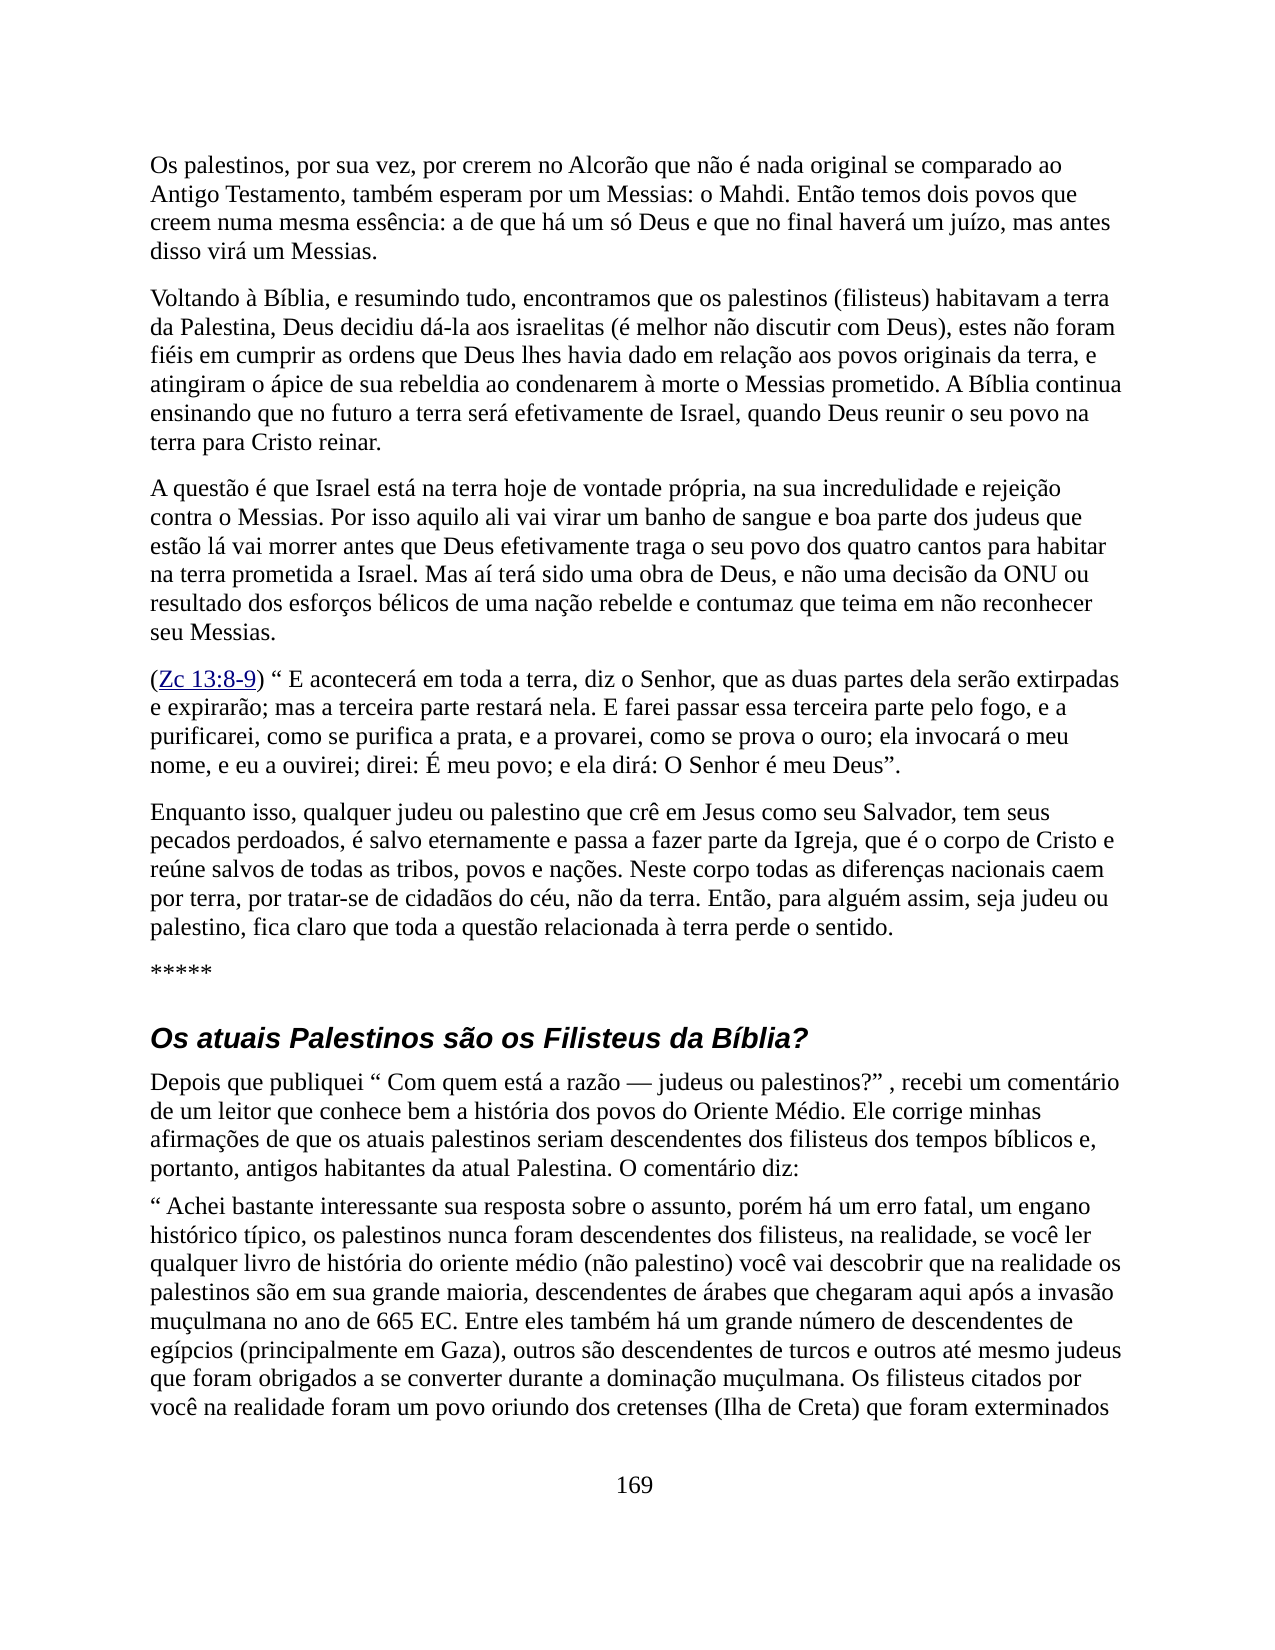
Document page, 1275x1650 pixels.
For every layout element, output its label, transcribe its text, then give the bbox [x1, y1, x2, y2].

text Os palestinos, por sua vez, por crerem no Alcorão que não é nada original se comparado ao Antigo Testamento, também esperam por um Messias: o Mahdi. Então temos dois povos que creem numa mesma essência: a de que há um só Deus e que no final haverá um juízo, mas antes disso virá um Messias. [150, 150, 1125, 265]
text A questão é que Israel está na terra hoje de vontade própria, na sua incredulidade e rejeição contra o Messias. Por isso aquilo ali vai virar um banho de sangue e boa parte dos judeus que estão lá vai morrer antes que Deus efetivamente traga o seu povo dos quatro cantos para habitar na terra prometida a Israel. Mas aí terá sido uma obra de Deus, e não uma decisão da ONU ou resultado dos esforços bélicos de uma nação rebelde e contumaz que teima em não reconhecer seu Messias. [150, 473, 1125, 646]
text (Zc 13:8-9) “ E acontecerá em toda a terra, diz o Senhor, que as duas partes dela serão extirpadas e expirarão; mas a terceira parte restará nela. E farei passar essa terceira parte pelo fogo, e a purificarei, como se purifica a prata, e a provarei, como se prova o ouro; ela invocará o meu nome, e eu a ouvirei; direi: É meu povo; e ela dirá: O Senhor é meu Deus”. [150, 664, 1125, 779]
text ***** [150, 958, 1125, 987]
text “ Achei bastante interessante sua resposta sobre o assunto, porém há um erro fatal, um engano histórico típico, os palestinos nunca foram descendentes dos filisteus, na realidade, se você ler qualquer livro de história do oriente médio (não palestino) você vai descobrir que na realidade os palestinos são em sua grande maioria, descendentes de árabes que chegaram aqui após a invasão muçulmana no ano de 665 EC. Entre eles também há um grande número de descendentes de egípcios (principalmente em Gaza), outros são descendentes de turcos e outros até mesmo judeus que foram obrigados a se converter durante a dominação muçulmana. Os filisteus citados por você na realidade foram um povo oriundo dos cretenses (Ilha de Creta) que foram exterminados [150, 1191, 1125, 1421]
text Voltando à Bíblia, e resumindo tudo, encontramos que os palestinos (filisteus) habitavam a terra da Palestina, Deus decidiu dá-la aos israelitas (é melhor não discutir com Deus), estes não foram fiéis em cumprir as ordens que Deus lhes havia dado em relação aos povos originais da terra, e atingiram o ápice de sua rebeldia ao condenarem à morte o Messias prometido. A Bíblia continua ensinando que no futuro a terra será efetivamente de Israel, quando Deus reunir o seu povo na terra para Cristo reinar. [150, 283, 1125, 455]
text Depois que publiquei “ Com quem está a razão — judeus ou palestinos?” , recebi um comentário de um leitor que conhece bem a história dos povos do Oriente Médio. Ele corrige minhas afirmações de que os atuais palestinos seriam descendentes dos filisteus dos tempos bíblicos e, portanto, antigos habitantes da atual Palestina. O comentário diz: [150, 1067, 1125, 1182]
subtitle Os atuais Palestinos são os Filisteus da Bíblia? [150, 1021, 1125, 1054]
text Enquanto isso, qualquer judeu ou palestino que crê em Jesus como seu Salvador, tem seus pecados perdoados, é salvo eternamente e passa a fazer parte da Igreja, que é o corpo de Cristo e reúne salvos de todas as tribos, povos e nações. Neste corpo todas as diferenças nacionais caem por terra, por tratar-se de cidadãos do céu, não da terra. Então, para alguém assim, seja judeu ou palestino, fica claro que toda a questão relacionada à terra perde o sentido. [150, 797, 1125, 940]
